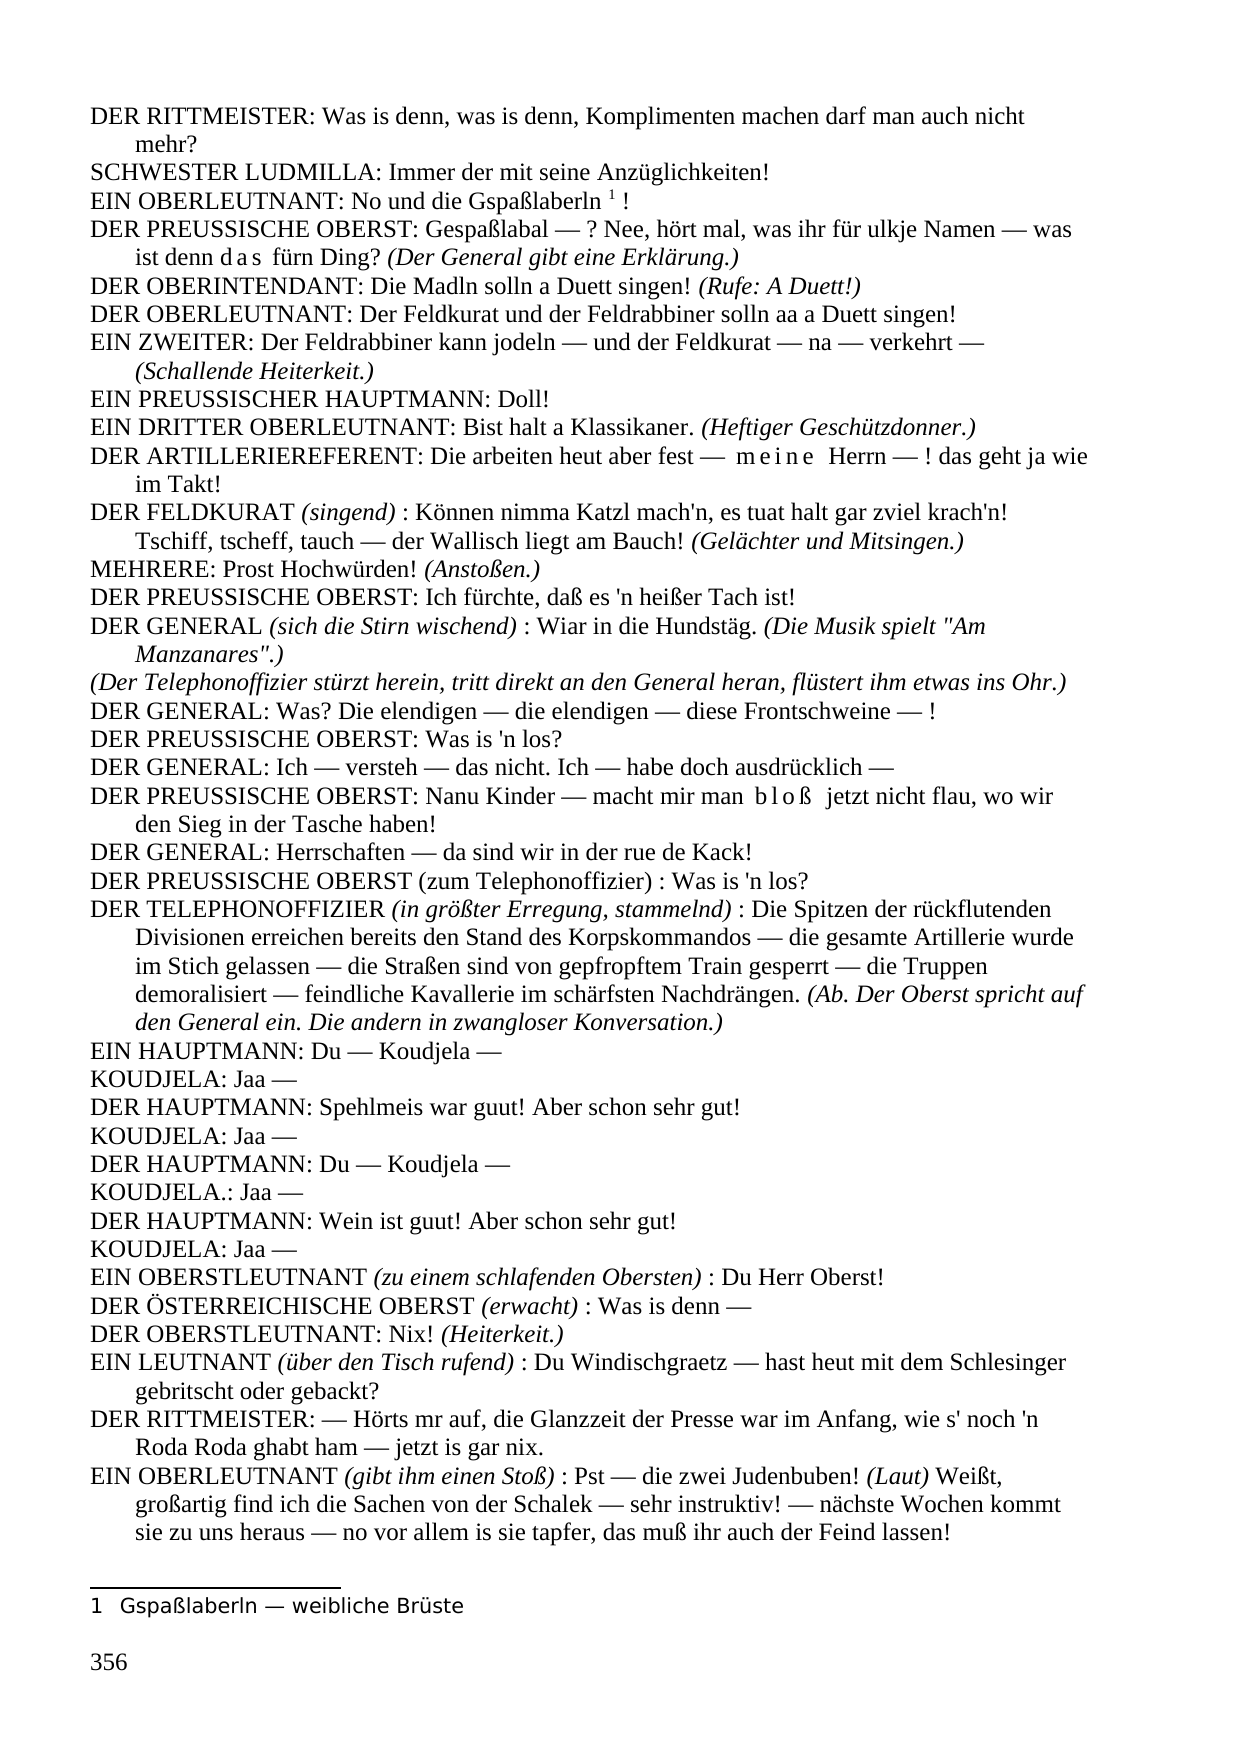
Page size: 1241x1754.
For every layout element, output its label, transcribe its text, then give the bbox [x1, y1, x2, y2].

text Gspaßlaberln — weibliche Brüste [90, 1594, 1091, 1618]
text DER ÖSTERREICHISCHE OBERST (erwacht) : Was is denn — [90, 1291, 1091, 1319]
text DER PREUSSISCHE OBERST: Gespaßlabal — ? Nee, hört mal, was ihr für ulkje Namen — was ist denn das fürn Ding? (Der General gibt eine Erklärung.) [90, 214, 1091, 271]
text EIN DRITTER OBERLEUTNANT: Bist halt a Klassikaner. (Heftiger Geschützdonner.) [90, 413, 1091, 441]
text DER OBERINTENDANT: Die Madln solln a Duett singen! (Rufe: A Duett!) [90, 271, 1091, 299]
text EIN OBERLEUTNANT (gibt ihm einen Stoß) : Pst — die zwei Judenbuben! (Laut) Weißt, großartig find ich die Sachen von der Schalek — sehr instruktiv! — nächste Wochen kommt sie zu uns heraus — no vor allem is sie tapfer, das muß ihr auch der Feind lassen! [90, 1461, 1091, 1546]
text KOUDJELA: Jaa — [90, 1064, 1091, 1093]
text DER PREUSSISCHE OBERST: Ich fürchte, daß es 'n heißer Tach ist! [90, 583, 1091, 611]
text DER HAUPTMANN: Du — Koudjela — [90, 1149, 1091, 1178]
text EIN LEUTNANT (über den Tisch rufend) : Du Windischgraetz — hast heut mit dem Schlesinger gebritscht oder gebackt? [90, 1348, 1091, 1404]
text KOUDJELA: Jaa — [90, 1121, 1091, 1149]
text EIN PREUSSISCHER HAUPTMANN: Doll! [90, 384, 1091, 413]
text DER GENERAL: Herrschaften — da sind wir in der rue de Kack! [90, 838, 1091, 866]
text EIN OBERLEUTNANT: No und die Gspaßlaberln ! [90, 186, 1091, 214]
text EIN HAUPTMANN: Du — Koudjela — [90, 1036, 1091, 1064]
text DER HAUPTMANN: Wein ist guut! Aber schon sehr gut! [90, 1206, 1091, 1234]
text DER RITTMEISTER: — Hörts mr auf, die Glanzzeit der Presse war im Anfang, wie s' noch 'n Roda Roda ghabt ham — jetzt is gar nix. [90, 1404, 1091, 1461]
text SCHWESTER LUDMILLA: Immer der mit seine Anzüglichkeiten! [90, 158, 1091, 186]
text KOUDJELA.: Jaa — [90, 1178, 1091, 1206]
text DER PREUSSISCHE OBERST: Was is 'n los? [90, 724, 1091, 753]
text MEHRERE: Prost Hochwürden! (Anstoßen.) [90, 554, 1091, 583]
text DER RITTMEISTER: Was is denn, was is denn, Komplimenten machen darf man auch nicht mehr? [90, 75, 1091, 158]
text KOUDJELA: Jaa — [90, 1234, 1091, 1263]
text DER TELEPHONOFFIZIER (in größter Erregung, stammelnd) : Die Spitzen der rückflutenden Divisionen erreichen bereits den Stand des Korpskommandos — die gesamte Artillerie wurde im Stich gelassen — die Straßen sind von gepfropftem Train gesperrt — die Truppen demoralisiert — feindliche Kavallerie im schärfsten Nachdrängen. (Ab. Der Oberst spricht auf den General ein. Die andern in zwangloser Konversation.) [90, 894, 1091, 1036]
text EIN ZWEITER: Der Feldrabbiner kann jodeln — und der Feldkurat — na — verkehrt — (Schallende Heiterkeit.) [90, 328, 1091, 384]
text DER PREUSSISCHE OBERST (zum Telephonoffizier) : Was is 'n los? [90, 866, 1091, 894]
text DER HAUPTMANN: Spehlmeis war guut! Aber schon sehr gut! [90, 1093, 1091, 1121]
text DER OBERSTLEUTNANT: Nix! (Heiterkeit.) [90, 1319, 1091, 1348]
text DER GENERAL (sich die Stirn wischend) : Wiar in die Hundstäg. (Die Musik spielt "Am Manzanares".) [90, 611, 1091, 668]
text EIN OBERSTLEUTNANT (zu einem schlafenden Obersten) : Du Herr Oberst! [90, 1263, 1091, 1291]
text DER ARTILLERIEREFERENT: Die arbeiten heut aber fest — meine Herrn — ! das geht ja wie im Takt! [90, 441, 1091, 498]
text DER PREUSSISCHE OBERST: Nanu Kinder — macht mir man bloß jetzt nicht flau, wo wir den Sieg in der Tasche haben! [90, 781, 1091, 838]
text DER GENERAL: Was? Die elendigen — die elendigen — diese Frontschweine — ! [90, 696, 1091, 724]
text (Der Telephonoffizier stürzt herein, tritt direkt an den General heran, flüstert ihm etwas ins Ohr.) [90, 668, 1091, 696]
text DER FELDKURAT (singend) : Können nimma Katzl mach'n, es tuat halt gar zviel krach'n! Tschiff, tscheff, tauch — der Wallisch liegt am Bauch! (Gelächter und Mitsingen.) [90, 498, 1091, 554]
text DER OBERLEUTNANT: Der Feldkurat und der Feldrabbiner solln aa a Duett singen! [90, 299, 1091, 328]
text DER GENERAL: Ich — versteh — das nicht. Ich — habe doch ausdrücklich — [90, 753, 1091, 781]
